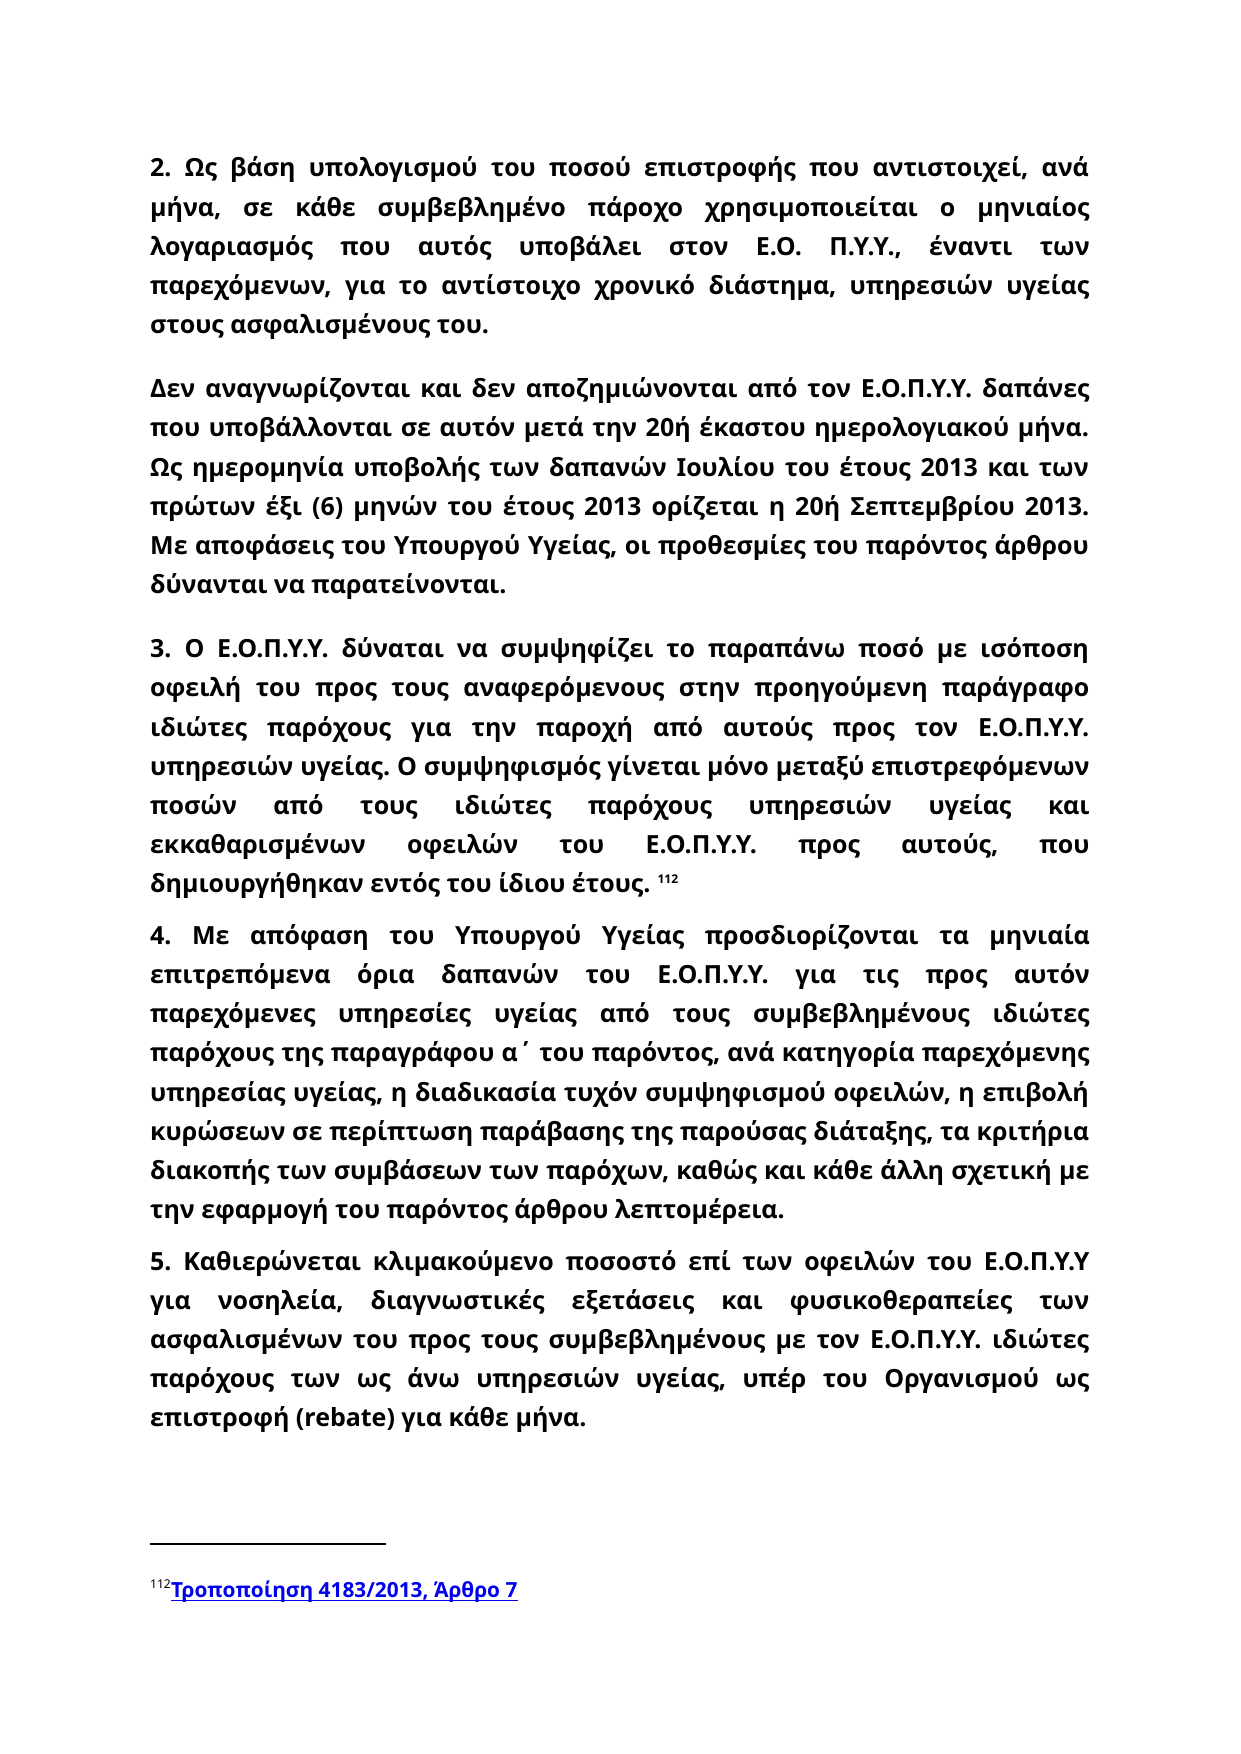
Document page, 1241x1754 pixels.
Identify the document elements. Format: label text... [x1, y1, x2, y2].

text 5. Καθιερώνεται κλιμακούμενο ποσοστό επί των οφειλών του Ε.Ο.Π.Υ.Υ για νοσηλεία, διαγνωστικές εξετάσεις και φυσικοθεραπείες των ασφαλισμένων του προς τους συμβεβλημένους με τον Ε.Ο.Π.Υ.Υ. ιδιώτες παρόχους των ως άνω υπηρεσιών υγείας, υπέρ του Οργανισμού ως επιστροφή (rebate) για κάθε μήνα. [150, 1243, 1090, 1434]
text Δεν αναγνωρίζονται και δεν αποζημιώνονται από τον Ε.Ο.Π.Υ.Υ. δαπάνες που υποβάλλονται σε αυτόν μετά την 20ή έκαστου ημερολογιακού μήνα. Ως ημερομηνία υποβολής των δαπανών Ιουλίου του έτους 2013 και των πρώτων έξι (6) μηνών του έτους 2013 ορίζεται η 20ή Σεπτεμβρίου 2013. Με αποφάσεις του Υπουργού Υγείας, οι προθεσμίες του παρόντος άρθρου δύνανται να παρατείνονται. [150, 371, 1090, 601]
text 2. Ως βάση υπολογισμού του ποσού επιστροφής που αντιστοιχεί, ανά μήνα, σε κάθε συμβεβλημένο πάροχο χρησιμοποιείται ο μηνιαίος λογαριασμός που αυτός υποβάλει στον Ε.Ο. Π.Υ.Υ., έναντι των παρεχόμενων, για το αντίστοιχο χρονικό διάστημα, υπηρεσιών υγείας στους ασφαλισμένους του. [150, 150, 1090, 341]
text 4. Με απόφαση του Υπουργού Υγείας προσδιορίζονται τα μηνιαία επιτρεπόμενα όρια δαπανών του Ε.Ο.Π.Υ.Υ. για τις προς αυτόν παρεχόμενες υπηρεσίες υγείας από τους συμβεβλημένους ιδιώτες παρόχους της παραγράφου α΄ του παρόντος, ανά κατηγορία παρεχόμενης υπηρεσίας υγείας, η διαδικασία τυχόν συμψηφισμού οφειλών, η επιβολή κυρώσεων σε περίπτωση παράβασης της παρούσας διάταξης, τα κριτήρια διακοπής των συμβάσεων των παρόχων, καθώς και κάθε άλλη σχετική με την εφαρμογή του παρόντος άρθρου λεπτομέρεια. [150, 917, 1090, 1226]
text Τροποποίηση 4183/2013, Άρθρο 7 [150, 1576, 1090, 1604]
text 3. Ο Ε.Ο.Π.Υ.Υ. δύναται να συμψηφίζει το παραπάνω ποσό με ισόποση οφειλή του προς τους αναφερόμενους στην προηγούμενη παράγραφο ιδιώτες παρόχους για την παροχή από αυτούς προς τον Ε.Ο.Π.Υ.Υ. υπηρεσιών υγείας. Ο συμψηφισμός γίνεται μόνο μεταξύ επιστρεφόμενων ποσών από τους ιδιώτες παρόχους υπηρεσιών υγείας και εκκαθαρισμένων οφειλών του Ε.Ο.Π.Υ.Υ. προς αυτούς, που δημιουργήθηκαν εντός του ίδιου έτους. [150, 631, 1090, 900]
